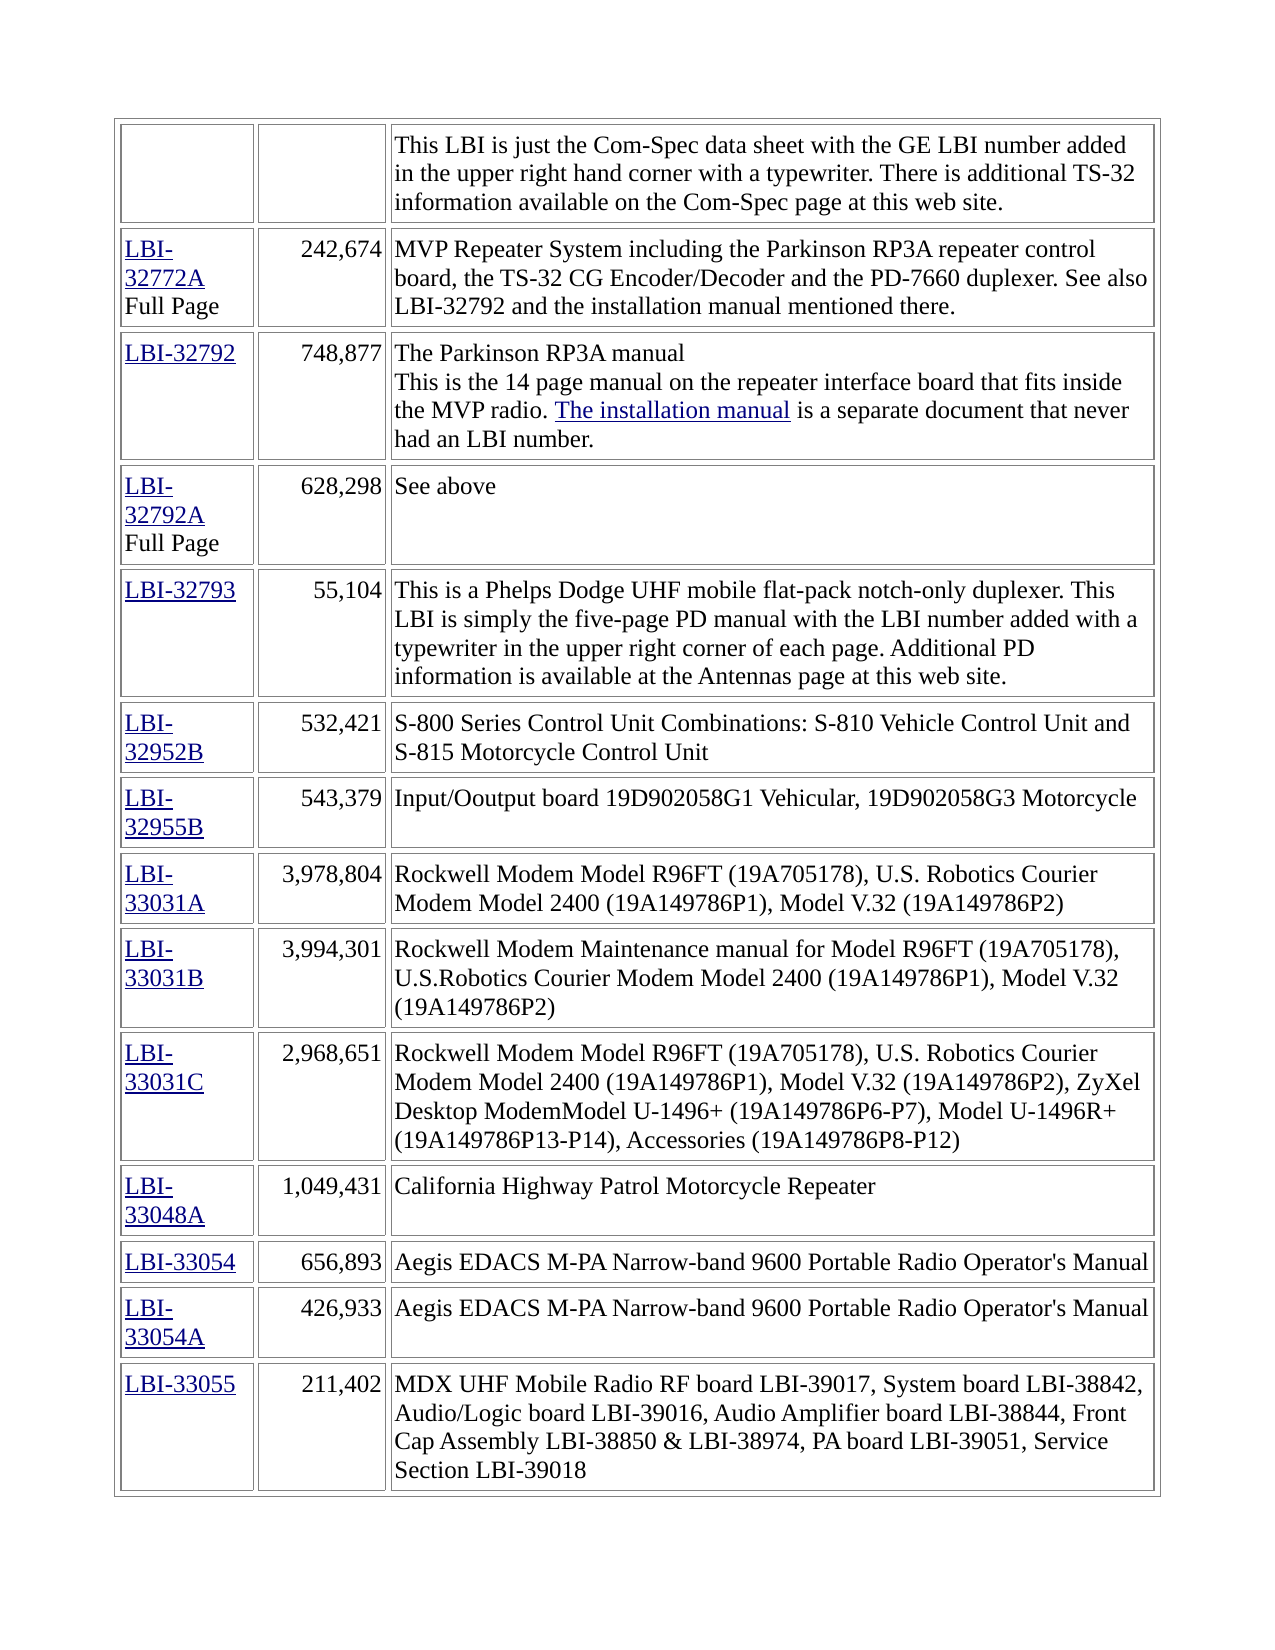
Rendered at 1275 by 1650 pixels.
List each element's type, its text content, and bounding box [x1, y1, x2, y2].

table_cell LBI-33031C [118, 1027, 255, 1160]
table_cell Rockwell Modem Model R96FT (19A705178), U.S. Robotics Courier Modem Model 2400 (19A149786P1), Model V.32 (19A149786P2) [388, 847, 1157, 923]
table_cell LBI-33055 [118, 1357, 255, 1490]
table_cell LBI-33048A [118, 1160, 255, 1235]
table_cell 3,994,301 [255, 923, 388, 1027]
table_cell MDX UHF Mobile Radio RF board LBI-39017, System board LBI-38842, Audio/Logic board LBI-39016, Audio Amplifier board LBI-38844, Front Cap Assembly LBI-38850 & LBI-38974, PA board LBI-39051, Service Section LBI-39018 [388, 1357, 1157, 1490]
table_cell Input/Ooutput board 19D902058G1 Vehicular, 19D902058G3 Motorcycle [388, 772, 1157, 847]
table_cell Aegis EDACS M-PA Narrow-band 9600 Portable Radio Operator's Manual [388, 1235, 1157, 1282]
table_cell [255, 119, 388, 222]
table_cell 543,379 [255, 772, 388, 847]
table_cell LBI-32792A Full Page [118, 459, 255, 563]
table_cell Aegis EDACS M-PA Narrow-band 9600 Portable Radio Operator's Manual [388, 1282, 1157, 1357]
table_cell LBI-32772A Full Page [118, 222, 255, 326]
table_cell LBI-32792 [118, 326, 255, 459]
table_cell LBI-32952B [118, 696, 255, 772]
table_cell LBI-33031A [118, 847, 255, 923]
table_cell MVP Repeater System including the Parkinson RP3A repeater control board, the TS-32 CG Encoder/Decoder and the PD-7660 duplexer. See also LBI-32792 and the installation manual mentioned there. [388, 222, 1157, 326]
table_cell 532,421 [255, 696, 388, 772]
table_cell LBI-32955B [118, 772, 255, 847]
table_cell LBI-33031B [118, 923, 255, 1027]
table_cell 242,674 [255, 222, 388, 326]
table_cell 656,893 [255, 1235, 388, 1282]
table_cell 3,978,804 [255, 847, 388, 923]
table_cell [118, 119, 255, 222]
table_cell LBI-33054A [118, 1282, 255, 1357]
table_cell 55,104 [255, 564, 388, 696]
table_cell LBI-32793 [118, 564, 255, 696]
table_cell S-800 Series Control Unit Combinations: S-810 Vehicle Control Unit and S-815 Motorcycle Control Unit [388, 696, 1157, 772]
table_cell LBI-33054 [118, 1235, 255, 1282]
table_cell Rockwell Modem Maintenance manual for Model R96FT (19A705178), U.S.Robotics Courier Modem Model 2400 (19A149786P1), Model V.32 (19A149786P2) [388, 923, 1157, 1027]
table_cell 426,933 [255, 1282, 388, 1357]
table_cell California Highway Patrol Motorcycle Repeater [388, 1160, 1157, 1235]
table_cell 628,298 [255, 459, 388, 563]
table_cell Rockwell Modem Model R96FT (19A705178), U.S. Robotics Courier Modem Model 2400 (19A149786P1), Model V.32 (19A149786P2), ZyXel Desktop ModemModel U-1496+ (19A149786P6-P7), Model U-1496R+ (19A149786P13-P14), Accessories (19A149786P8-P12) [388, 1027, 1157, 1160]
table_cell 2,968,651 [255, 1027, 388, 1160]
table_cell 1,049,431 [255, 1160, 388, 1235]
table_cell 748,877 [255, 326, 388, 459]
table_cell 211,402 [255, 1357, 388, 1490]
table_cell See above [388, 459, 1157, 563]
table_cell The Parkinson RP3A manual This is the 14 page manual on the repeater interface board that fits inside the MVP radio. The installation manual is a separate document that never had an LBI number. [388, 326, 1157, 459]
table_cell This LBI is just the Com-Spec data sheet with the GE LBI number added in the upper right hand corner with a typewriter. There is additional TS-32 information available on the Com-Spec page at this web site. [388, 119, 1157, 222]
table_cell This is a Phelps Dodge UHF mobile flat-pack notch-only duplexer. This LBI is simply the five-page PD manual with the LBI number added with a typewriter in the upper right corner of each page. Additional PD information is available at the Antennas page at this web site. [388, 564, 1157, 696]
